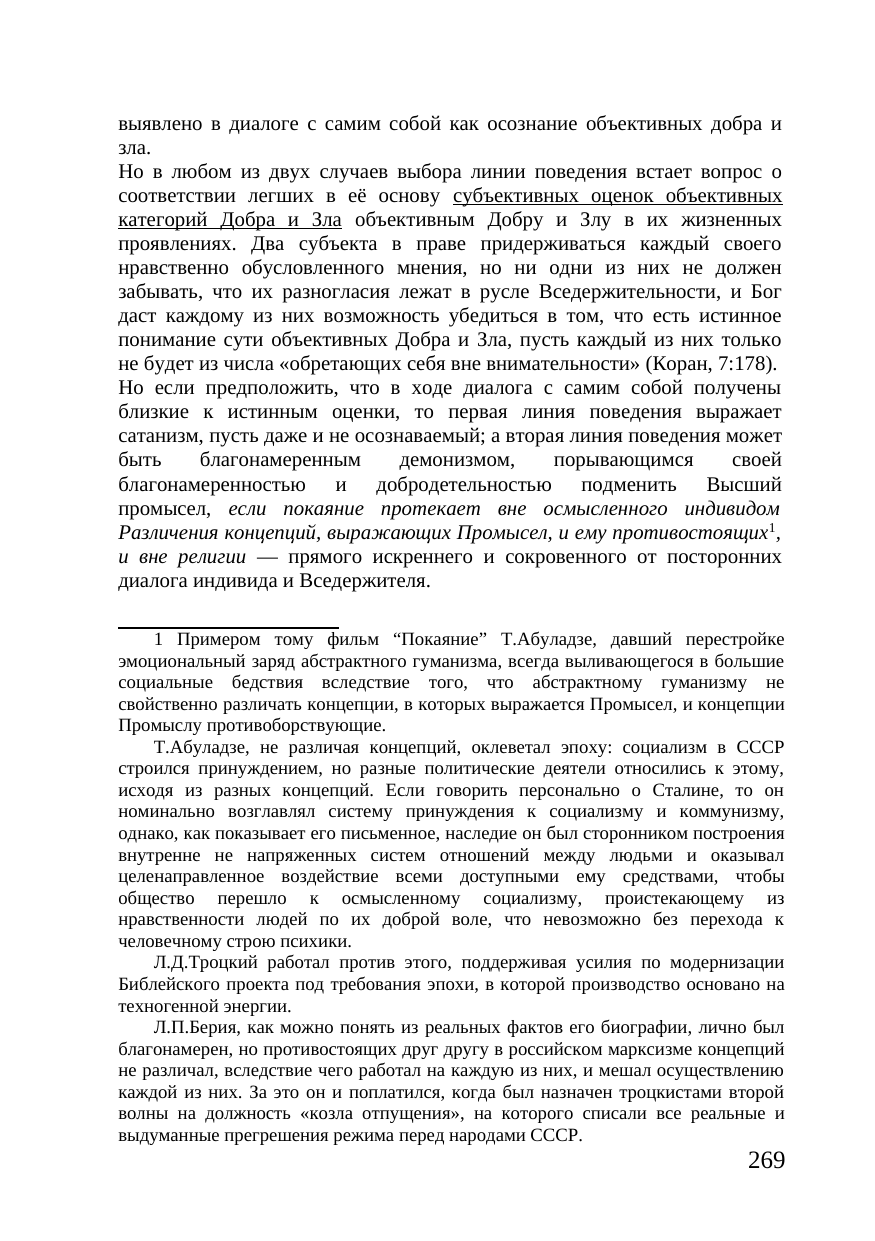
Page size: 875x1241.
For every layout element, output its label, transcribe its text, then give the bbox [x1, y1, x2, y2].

text Примером тому фильм “Покаяние” Т.Абуладзе, давший перестройке эмоциональный заряд абстрактного гуманизма, всегда выливающегося в большие социальные бедствия вследствие того, что абстрактному гуманизму не свойственно различать концепции, в которых выражается Промысел, и концепции Промыслу противоборствующие. [118, 628, 786, 736]
text Л.П.Берия, как можно понять из реальных фактов его биографии, лично был благонамерен, но противостоящих друг другу в российском марксизме концепций не различал, вследствие чего работал на каждую из них, и мешал осуществлению каждой из них. За это он и поплатился, когда был назначен троцкистами второй волны на должность «козла отпущения», на которого списали все реальные и выдуманные прегрешения режима перед народами СССР. [118, 1016, 786, 1145]
text Но в любом из двух случаев выбора линии поведения встает вопрос о соответствии легших в её основу субъективных оценок объективных категорий Добра и Зла объективным Добру и Злу в их жизненных проявлениях. Два субъекта в праве придерживаться каждый своего нравственно обусловленного мнения, но ни одни из них не должен забывать, что их разногласия лежат в русле Вседержительности, и Бог даст каждому из них возможность убедиться в том, что есть истинное понимание сути объективных Добра и Зла, пусть каждый из них только не будет из числа «обретающих себя вне внимательности» (Коран, 7:178). [118, 159, 783, 375]
text Т.Абуладзе, не различая концепций, оклеветал эпоху: социализм в СССР строился принуждением, но разные политические деятели относились к этому, исходя из разных концепций. Если говорить персонально о Сталине, то он номинально возглавлял систему принуждения к социализму и коммунизму, однако, как показывает его письменное, наследие он был сторонником построения внутренне не напряженных систем отношений между людьми и оказывал целенаправленное воздействие всеми доступными ему средствами, чтобы общество перешло к осмысленному социализму, проистекающему из нравственности людей по их доброй воле, что невозможно без перехода к человечному строю психики. [118, 736, 786, 951]
text Л.Д.Троцкий работал против этого, поддерживая усилия по модернизации Библейского проекта под требования эпохи, в которой производство основано на техногенной энергии. [118, 951, 786, 1016]
text Но если предположить, что в ходе диалога с самим собой получены близкие к истинным оценки, то первая линия поведения выражает сатанизм, пусть даже и не осознаваемый; а вторая линия поведения может быть благонамеренным демонизмом, порывающимся своей благонамеренностью и добродетельностью подменить Высший промысел, если покаяние протекает вне осмысленного индивидом Различения концепций, выражающих Промысел, и ему противостоящих, и вне религии — прямого искреннего и сокровенного от посторонних диалога индивида и Вседержителя. [118, 375, 783, 592]
list выявлено в диалоге с самим собой как осознание объективных добра и зла. [118, 111, 783, 159]
